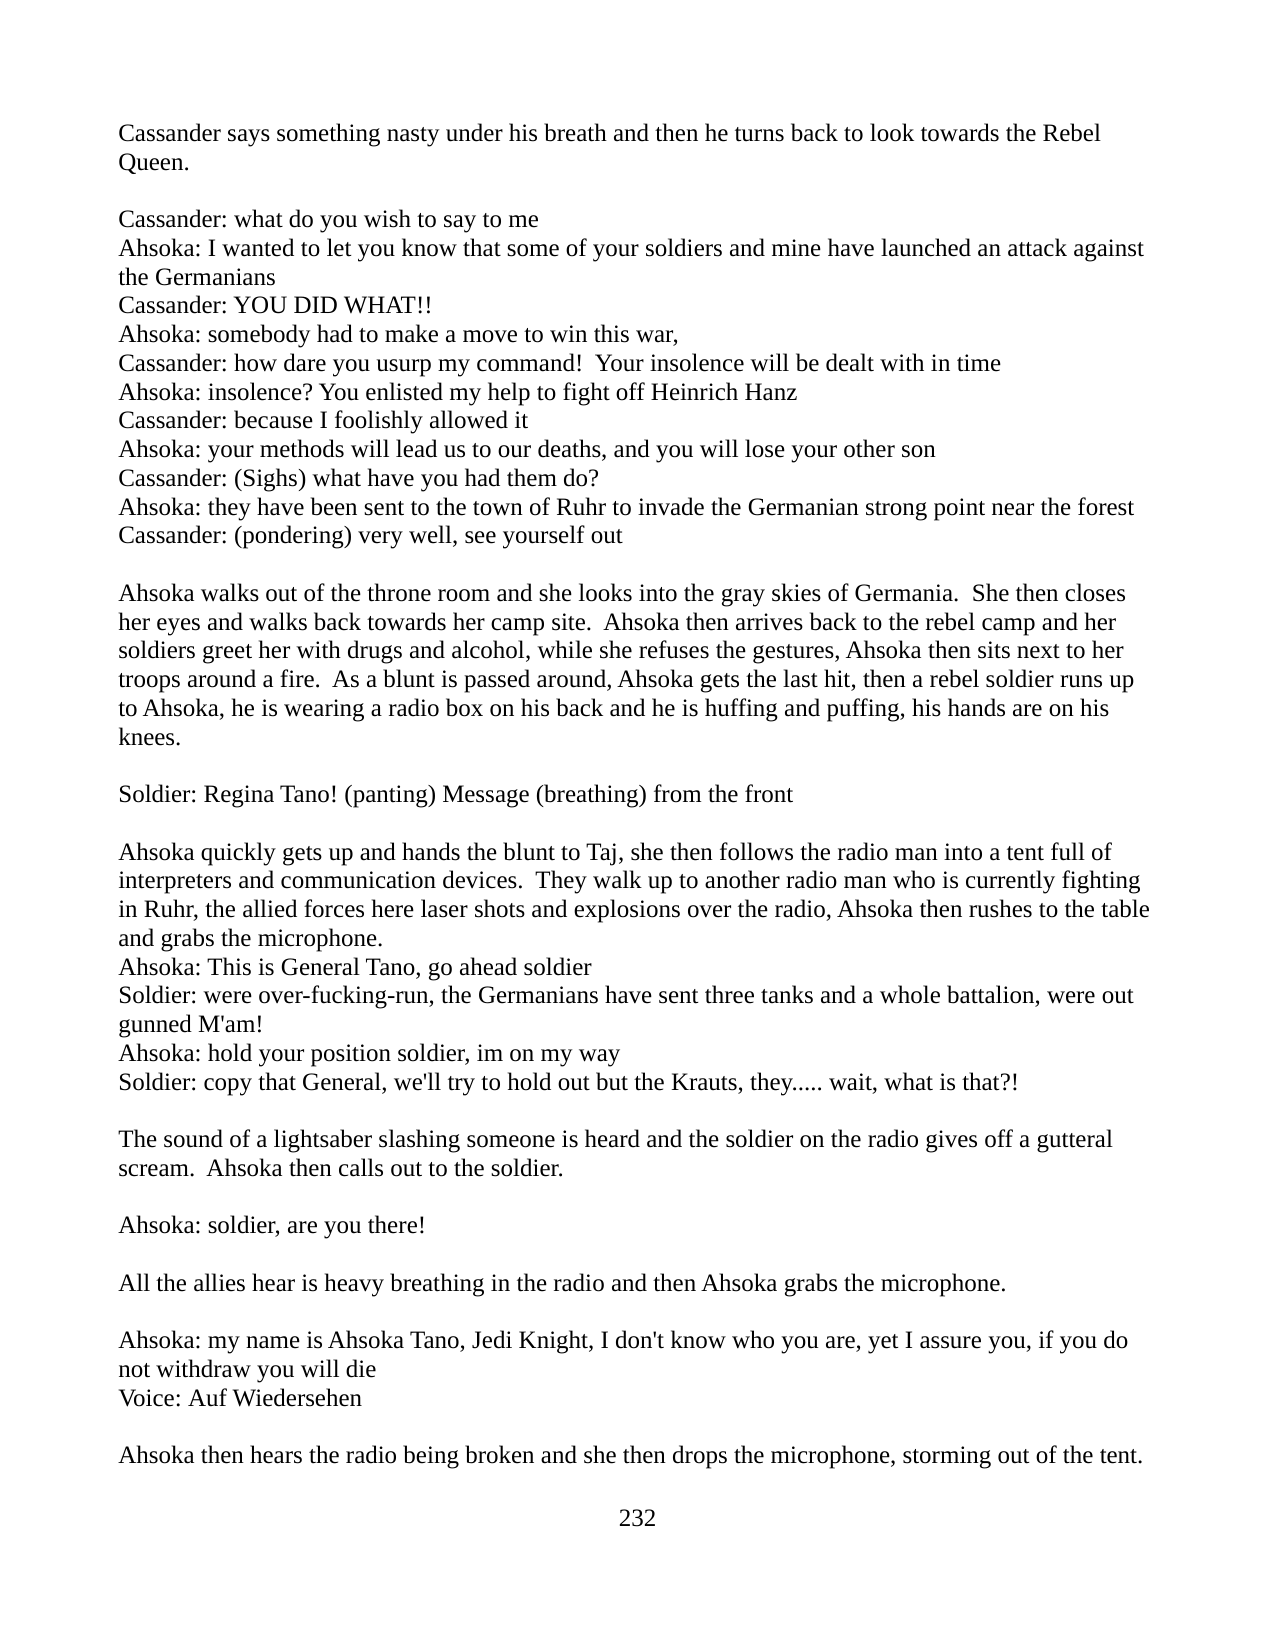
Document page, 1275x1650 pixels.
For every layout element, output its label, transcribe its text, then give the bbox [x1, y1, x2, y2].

text Ahsoka: somebody had to make a move to win this war, [118, 319, 1157, 348]
text Cassander: because I foolishly allowed it [118, 406, 1157, 434]
text Ahsoka: This is General Tano, go ahead soldier [118, 952, 1157, 981]
text Ahsoka: they have been sent to the town of Ruhr to invade the Germanian strong point near the forest [118, 492, 1157, 521]
text Ahsoka: hold your position soldier, im on my way [118, 1038, 1157, 1067]
text Cassander says something nasty under his breath and then he turns back to look towards the Rebel Queen. [118, 118, 1157, 176]
text Voice: Auf Wiedersehen [118, 1383, 1157, 1412]
text Soldier: Regina Tano! (panting) Message (breathing) from the front [118, 779, 1157, 808]
text Ahsoka: insolence? You enlisted my help to fight off Heinrich Hanz [118, 377, 1157, 406]
text Ahsoka then hears the radio being broken and she then drops the microphone, storming out of the tent. [118, 1441, 1157, 1469]
text Cassander: (Sighs) what have you had them do? [118, 463, 1157, 492]
text Ahsoka: soldier, are you there! [118, 1211, 1157, 1239]
text Cassander: YOU DID WHAT!! [118, 291, 1157, 319]
text Ahsoka: I wanted to let you know that some of your soldiers and mine have launched an attack against the Germanians [118, 233, 1157, 291]
text Cassander: (pondering) very well, see yourself out [118, 521, 1157, 549]
text All the allies hear is heavy breathing in the radio and then Ahsoka grabs the microphone. [118, 1268, 1157, 1297]
text Ahsoka: your methods will lead us to our deaths, and you will lose your other son [118, 434, 1157, 463]
text Ahsoka: my name is Ahsoka Tano, Jedi Knight, I don't know who you are, yet I assure you, if you do not withdraw you will die [118, 1326, 1157, 1383]
text Soldier: were over-fucking-run, the Germanians have sent three tanks and a whole battalion, were out gunned M'am! [118, 981, 1157, 1038]
text Soldier: copy that General, we'll try to hold out but the Krauts, they..... wait, what is that?! [118, 1067, 1157, 1096]
text Ahsoka walks out of the throne room and she looks into the gray skies of Germania. She then closes her eyes and walks back towards her camp site. Ahsoka then arrives back to the rebel camp and her soldiers greet her with drugs and alcohol, while she refuses the gestures, Ahsoka then sits next to her troops around a fire. As a blunt is passed around, Ahsoka gets the last hit, then a rebel soldier runs up to Ahsoka, he is wearing a radio box on his back and he is huffing and puffing, his hands are on his knees. [118, 578, 1157, 751]
text Ahsoka quickly gets up and hands the blunt to Taj, she then follows the radio man into a tent full of interpreters and communication devices. They walk up to another radio man who is currently fighting in Ruhr, the allied forces here laser shots and explosions over the radio, Ahsoka then rushes to the table and grabs the microphone. [118, 837, 1157, 952]
text Cassander: what do you wish to say to me [118, 204, 1157, 233]
text The sound of a lightsaber slashing someone is heard and the soldier on the radio gives off a gutteral scream. Ahsoka then calls out to the soldier. [118, 1124, 1157, 1182]
text Cassander: how dare you usurp my command! Your insolence will be dealt with in time [118, 348, 1157, 377]
